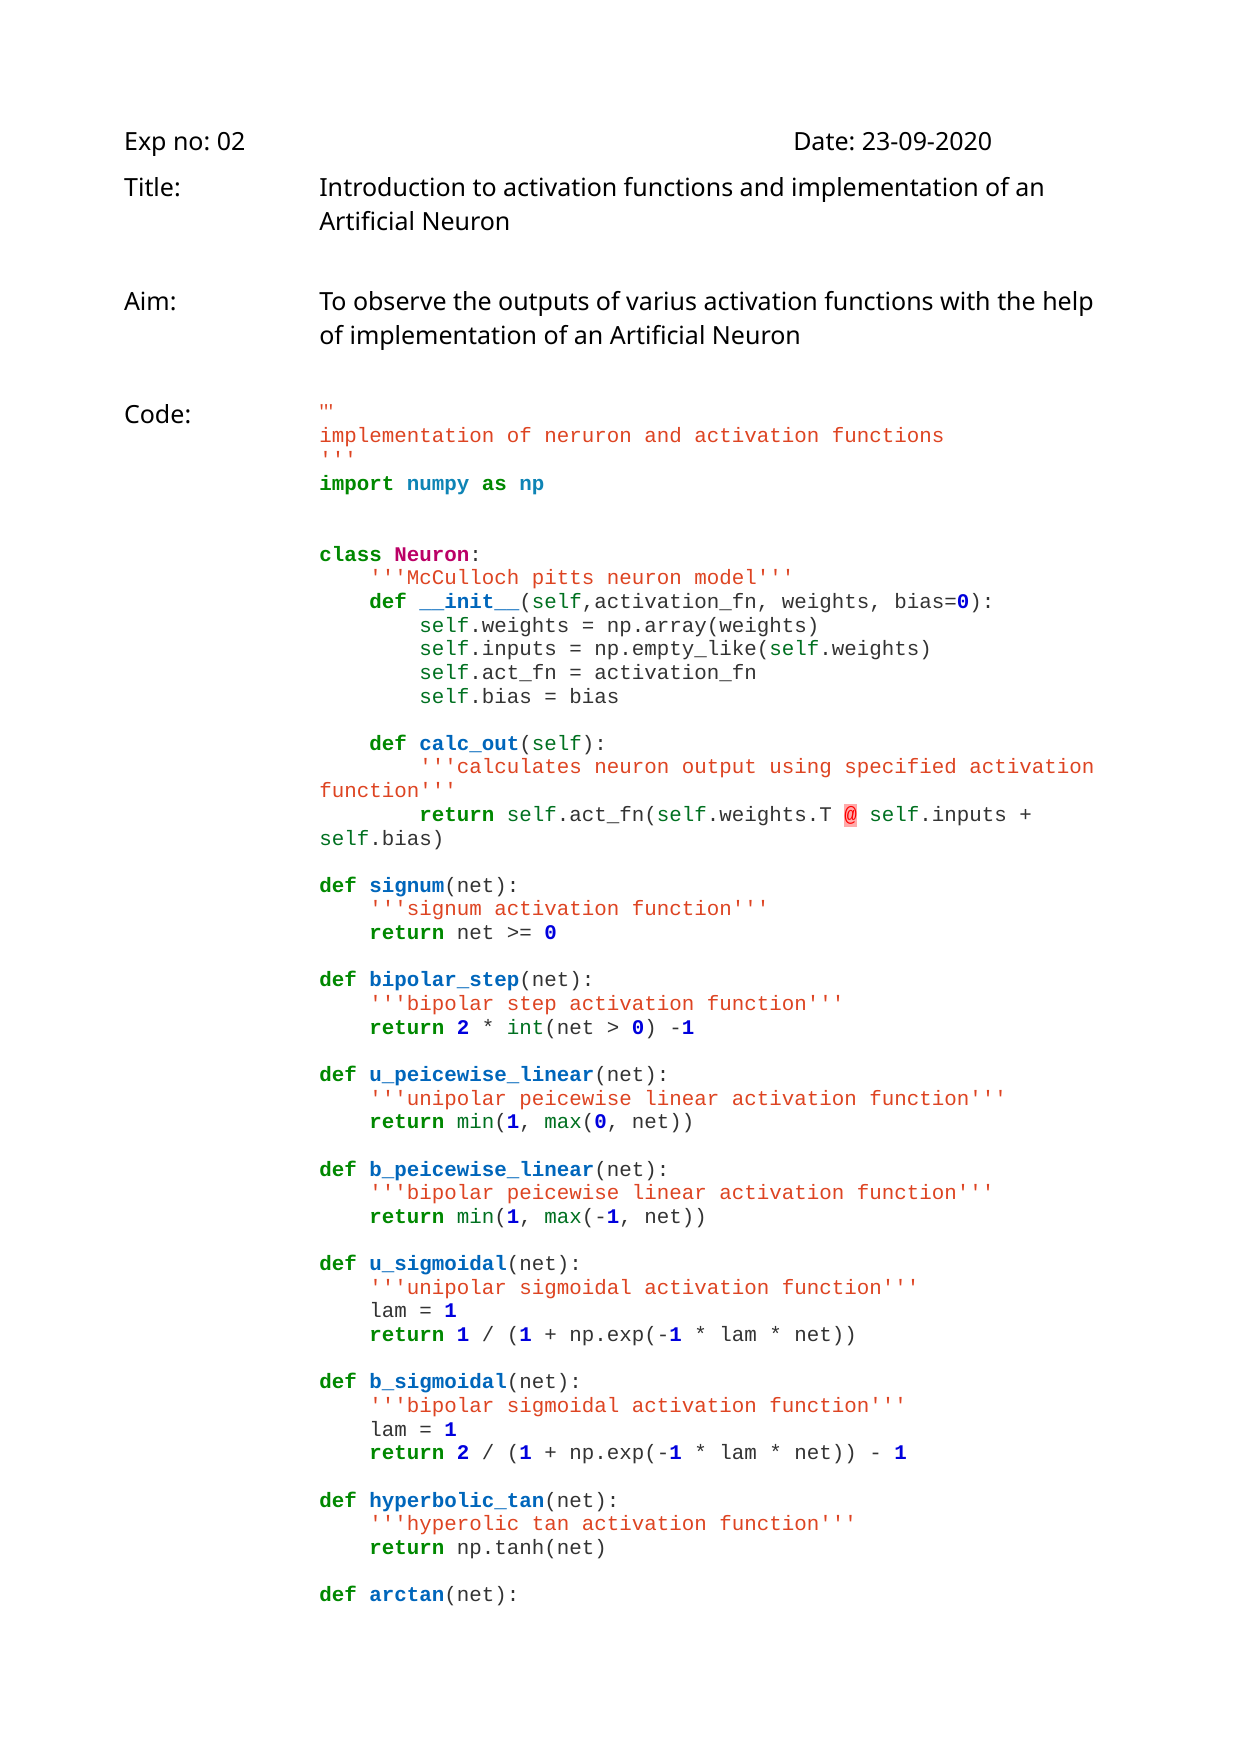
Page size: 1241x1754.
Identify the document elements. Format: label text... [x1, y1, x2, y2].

table_header [314, 119, 787, 164]
table_cell To observe the outputs of varius activation functions with the help of implementation of an Artificial Neuron [314, 279, 1123, 391]
table_header Exp no: 02 [119, 119, 313, 164]
table_cell Code: [119, 392, 313, 1613]
table_cell Introduction to activation functions and implementation of an Artificial Neuron [314, 165, 1123, 277]
table_header Date: 23-09-2020 [788, 119, 1123, 164]
table_cell Aim: [119, 279, 313, 391]
table_cell Title: [119, 165, 313, 277]
table_cell ''' implementation of neruron and activation functions ''' import numpy as np class Neuron: '''McCulloch pitts neuron model''' def __init__(self,activation_fn, weights, bias=0): self.weights = np.array(weights) self.inputs = np.empty_like(self.weights) self.act_fn = activation_fn self.bias = bias def calc_out(self): '''calculates neuron output using specified activation function''' return self.act_fn(self.weights.T @ self.inputs + self.bias) def signum(net): '''signum activation function''' return net >= 0 def bipolar_step(net): '''bipolar step activation function''' return 2 * int(net > 0) -1 def u_peicewise_linear(net): '''unipolar peicewise linear activation function''' return min(1, max(0, net)) def b_peicewise_linear(net): '''bipolar peicewise linear activation function''' return min(1, max(-1, net)) def u_sigmoidal(net): '''unipolar sigmoidal activation function''' lam = 1 return 1 / (1 + np.exp(-1 * lam * net)) def b_sigmoidal(net): '''bipolar sigmoidal activation function''' lam = 1 return 2 / (1 + np.exp(-1 * lam * net)) - 1 def hyperbolic_tan(net): '''hyperolic tan activation function''' return np.tanh(net) def arctan(net): [314, 392, 1123, 1613]
